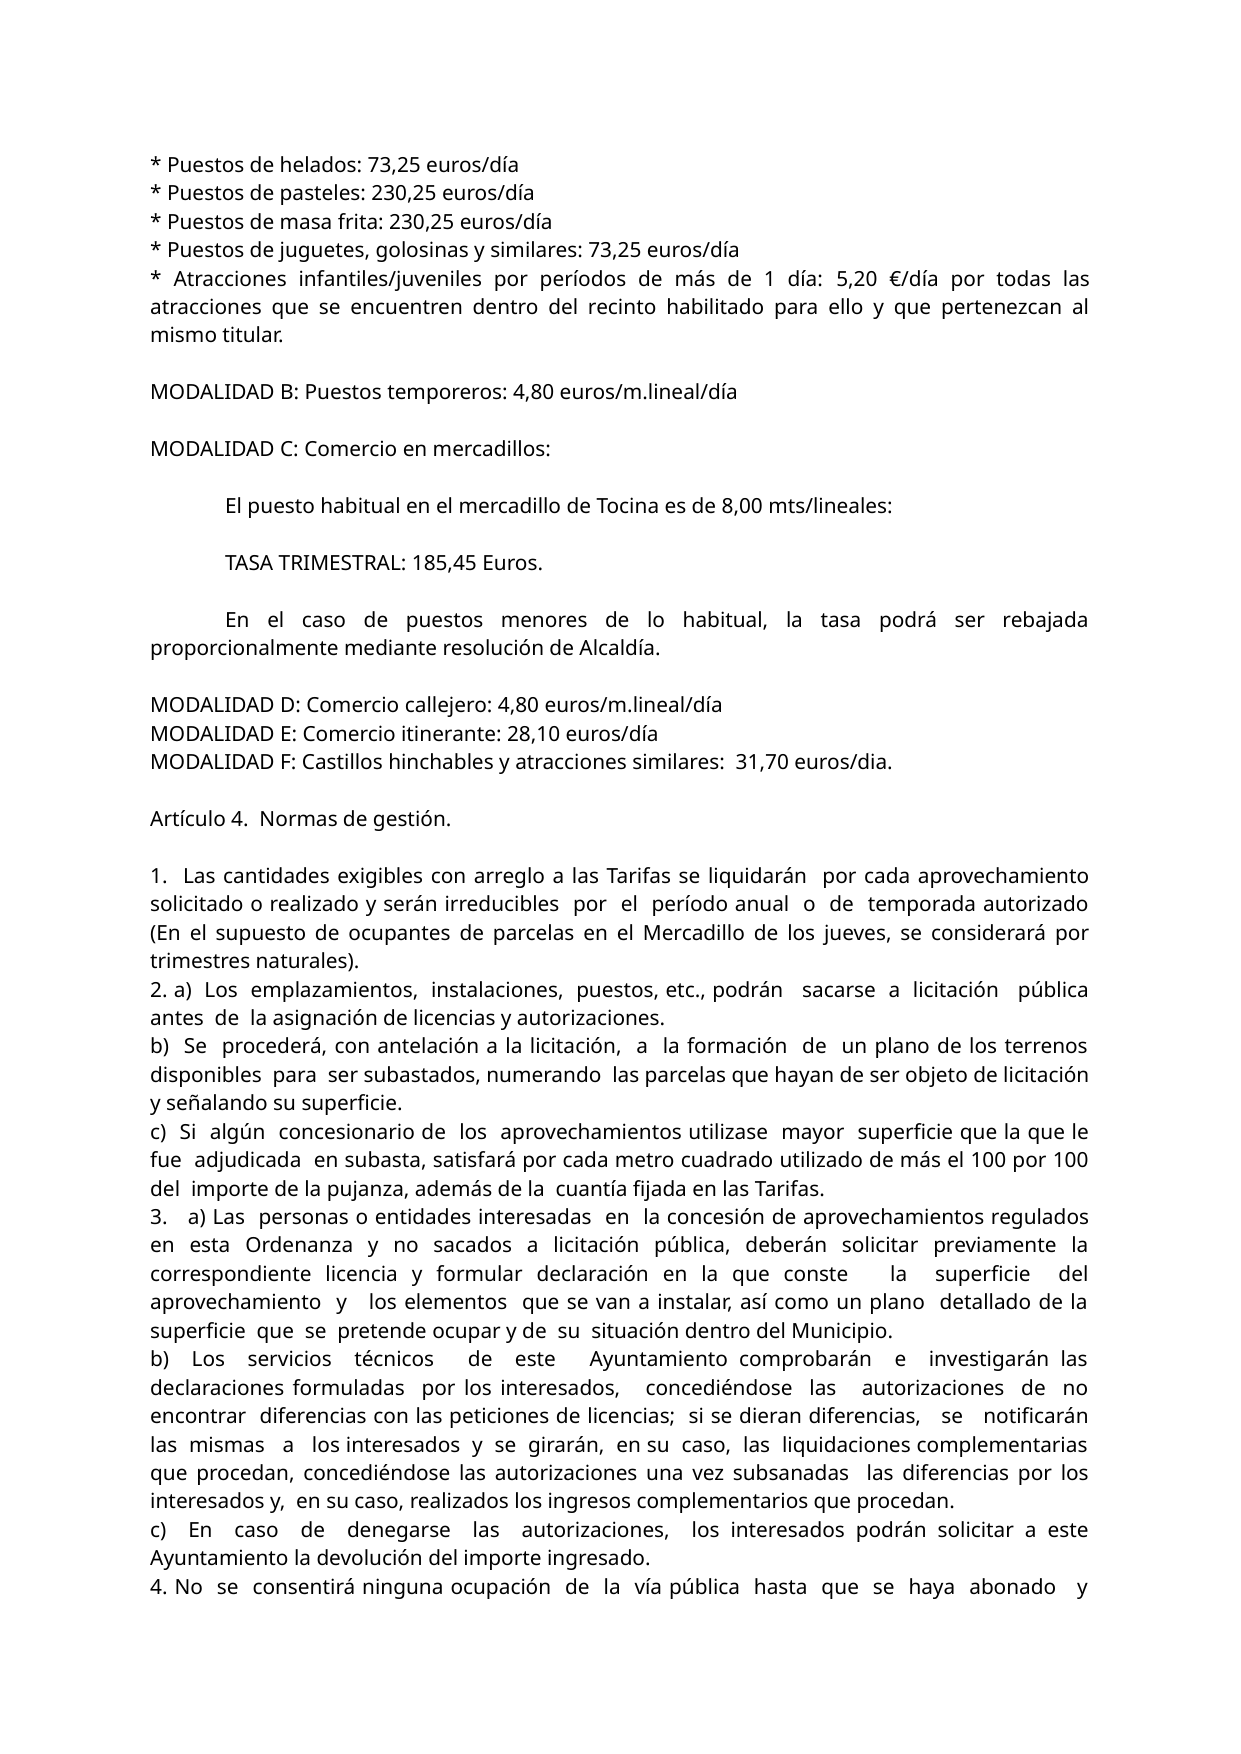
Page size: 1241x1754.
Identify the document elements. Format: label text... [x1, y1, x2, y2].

text * Puestos de juguetes, golosinas y similares: 73,25 euros/día [150, 235, 1090, 264]
text c) En caso de denegarse las autorizaciones, los interesados podrán solicitar a este Ayuntamiento la devolución del importe ingresado. [150, 1515, 1090, 1572]
text MODALIDAD E: Comercio itinerante: 28,10 euros/día [150, 719, 1090, 747]
text MODALIDAD F: Castillos hinchables y atracciones similares: 31,70 euros/dia. [150, 747, 1090, 776]
text 1. Las cantidades exigibles con arreglo a las Tarifas se liquidarán por cada aprovechamiento solicitado o realizado y serán irreducibles por el período anual o de temporada autorizado (En el supuesto de ocupantes de parcelas en el Mercadillo de los jueves, se considerará por trimestres naturales). [150, 861, 1090, 975]
text 3. a) Las personas o entidades interesadas en la concesión de aprovechamientos regulados en esta Ordenanza y no sacados a licitación pública, deberán solicitar previamente la correspondiente licencia y formular declaración en la que conste la superficie del aprovechamiento y los elementos que se van a instalar, así como un plano detallado de la superficie que se pretende ocupar y de su situación dentro del Municipio. [150, 1202, 1090, 1344]
text TASA TRIMESTRAL: 185,45 Euros. [150, 548, 1090, 577]
text c) Si algún concesionario de los aprovechamientos utilizase mayor superficie que la que le fue adjudicada en subasta, satisfará por cada metro cuadrado utilizado de más el 100 por 100 del importe de la pujanza, además de la cuantía fijada en las Tarifas. [150, 1117, 1090, 1202]
text * Atracciones infantiles/juveniles por períodos de más de 1 día: 5,20 €/día por todas las atracciones que se encuentren dentro del recinto habilitado para ello y que pertenezcan al mismo titular. [150, 264, 1090, 349]
text MODALIDAD D: Comercio callejero: 4,80 euros/m.lineal/día [150, 690, 1090, 719]
text b) Los servicios técnicos de este Ayuntamiento comprobarán e investigarán las declaraciones formuladas por los interesados, concediéndose las autorizaciones de no encontrar diferencias con las peticiones de licencias; si se dieran diferencias, se notificarán las mismas a los interesados y se girarán, en su caso, las liquidaciones complementarias que procedan, concediéndose las autorizaciones una vez subsanadas las diferencias por los interesados y, en su caso, realizados los ingresos complementarios que procedan. [150, 1344, 1090, 1515]
text Artículo 4. Normas de gestión. [150, 804, 1090, 832]
text En el caso de puestos menores de lo habitual, la tasa podrá ser rebajada proporcionalmente mediante resolución de Alcaldía. [150, 605, 1090, 662]
text El puesto habitual en el mercadillo de Tocina es de 8,00 mts/lineales: [150, 491, 1090, 520]
text * Puestos de helados: 73,25 euros/día [150, 150, 1090, 178]
text MODALIDAD B: Puestos temporeros: 4,80 euros/m.lineal/día [150, 377, 1090, 406]
text MODALIDAD C: Comercio en mercadillos: [150, 434, 1090, 463]
text 2. a) Los emplazamientos, instalaciones, puestos, etc., podrán sacarse a licitación pública antes de la asignación de licencias y autorizaciones. [150, 975, 1090, 1032]
text * Puestos de masa frita: 230,25 euros/día [150, 207, 1090, 235]
text b) Se procederá, con antelación a la licitación, a la formación de un plano de los terrenos disponibles para ser subastados, numerando las parcelas que hayan de ser objeto de licitación y señalando su superficie. [150, 1032, 1090, 1117]
text * Puestos de pasteles: 230,25 euros/día [150, 178, 1090, 207]
text 4. No se consentirá ninguna ocupación de la vía pública hasta que se haya abonado y [150, 1572, 1090, 1600]
